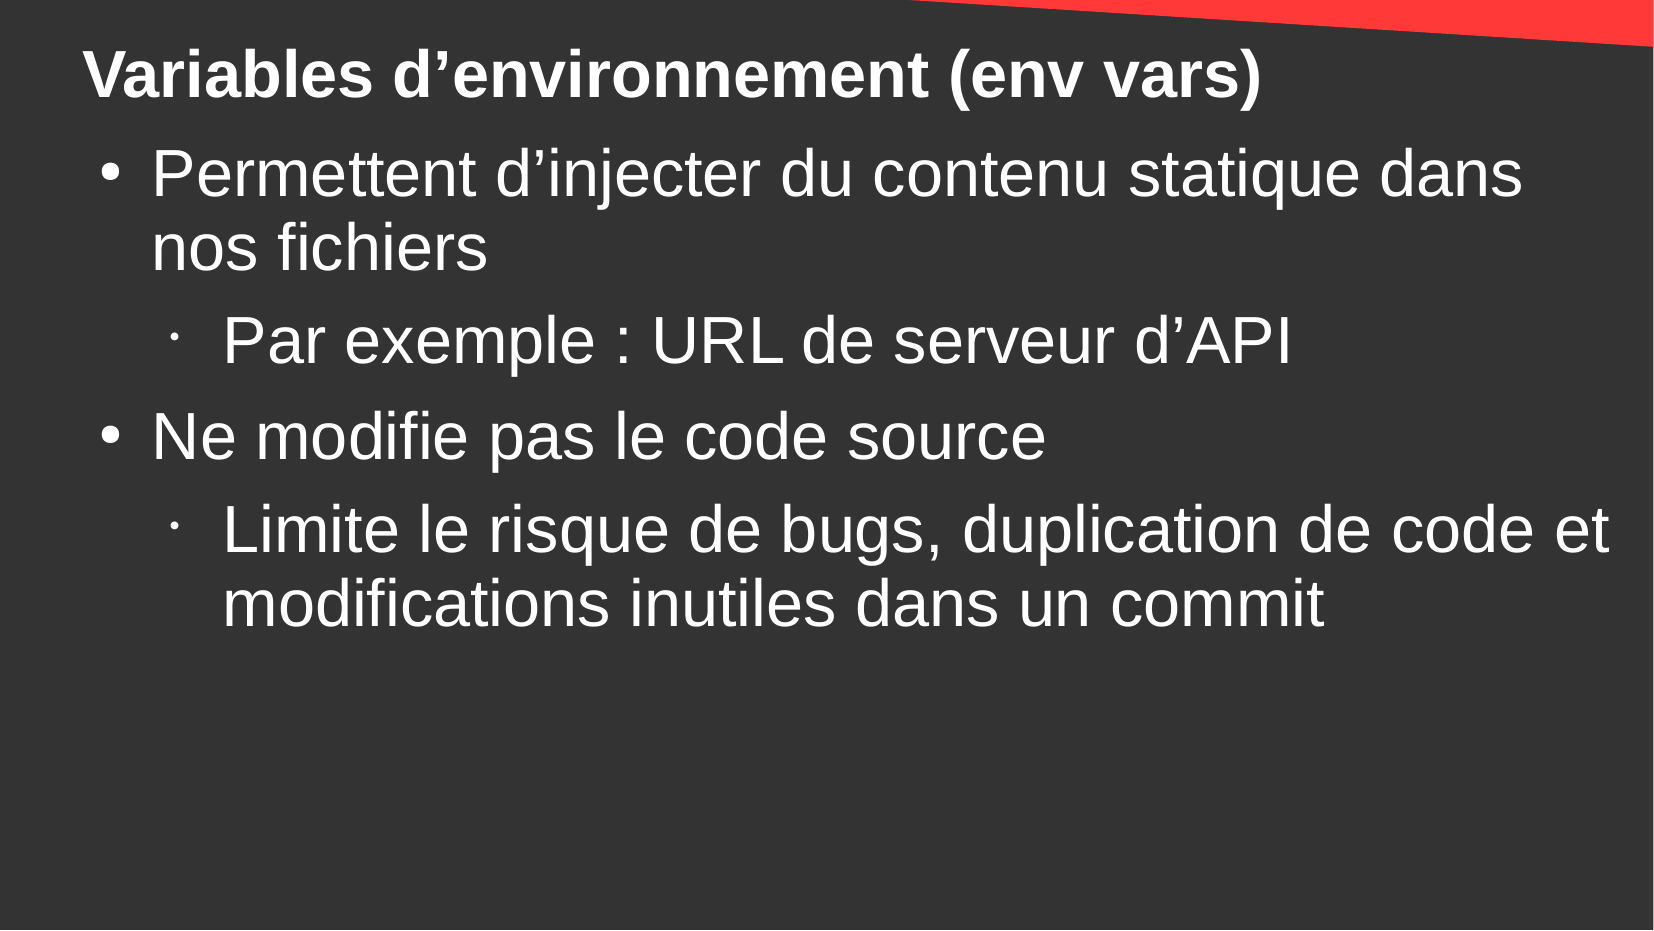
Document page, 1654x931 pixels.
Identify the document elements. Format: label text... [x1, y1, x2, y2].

title Variables d’environnement (env vars) [82, 37, 1571, 114]
list Permettent d’injecter du contenu statique dans nos fichiers Par exemple : URL de serveur d’API Ne modifie pas le code source Limite le risque de bugs, duplication de code et modifications inutiles dans un commit [80, 135, 1620, 886]
text_box [908, 0, 1654, 47]
